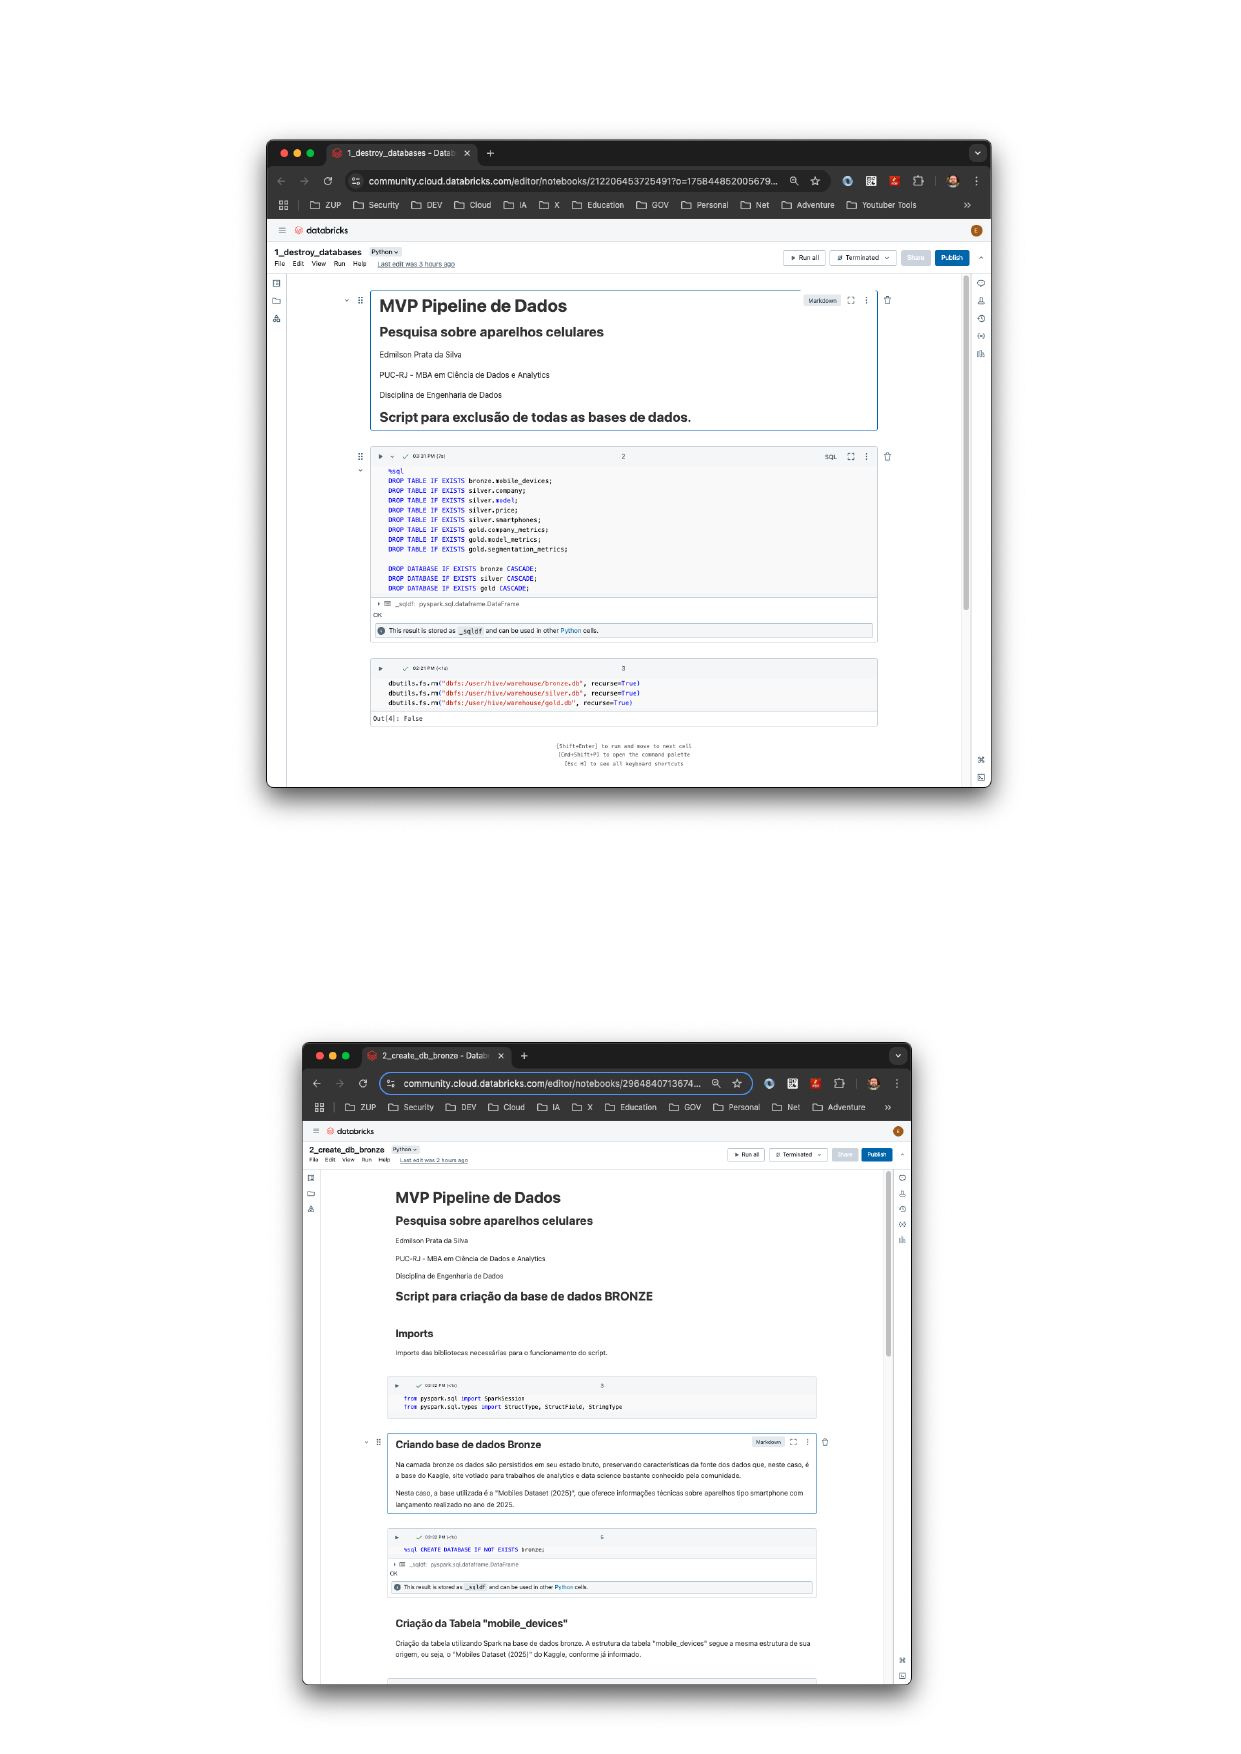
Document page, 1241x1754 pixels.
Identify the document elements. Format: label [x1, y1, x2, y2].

picture [266, 1018, 947, 1732]
picture [230, 115, 1027, 835]
